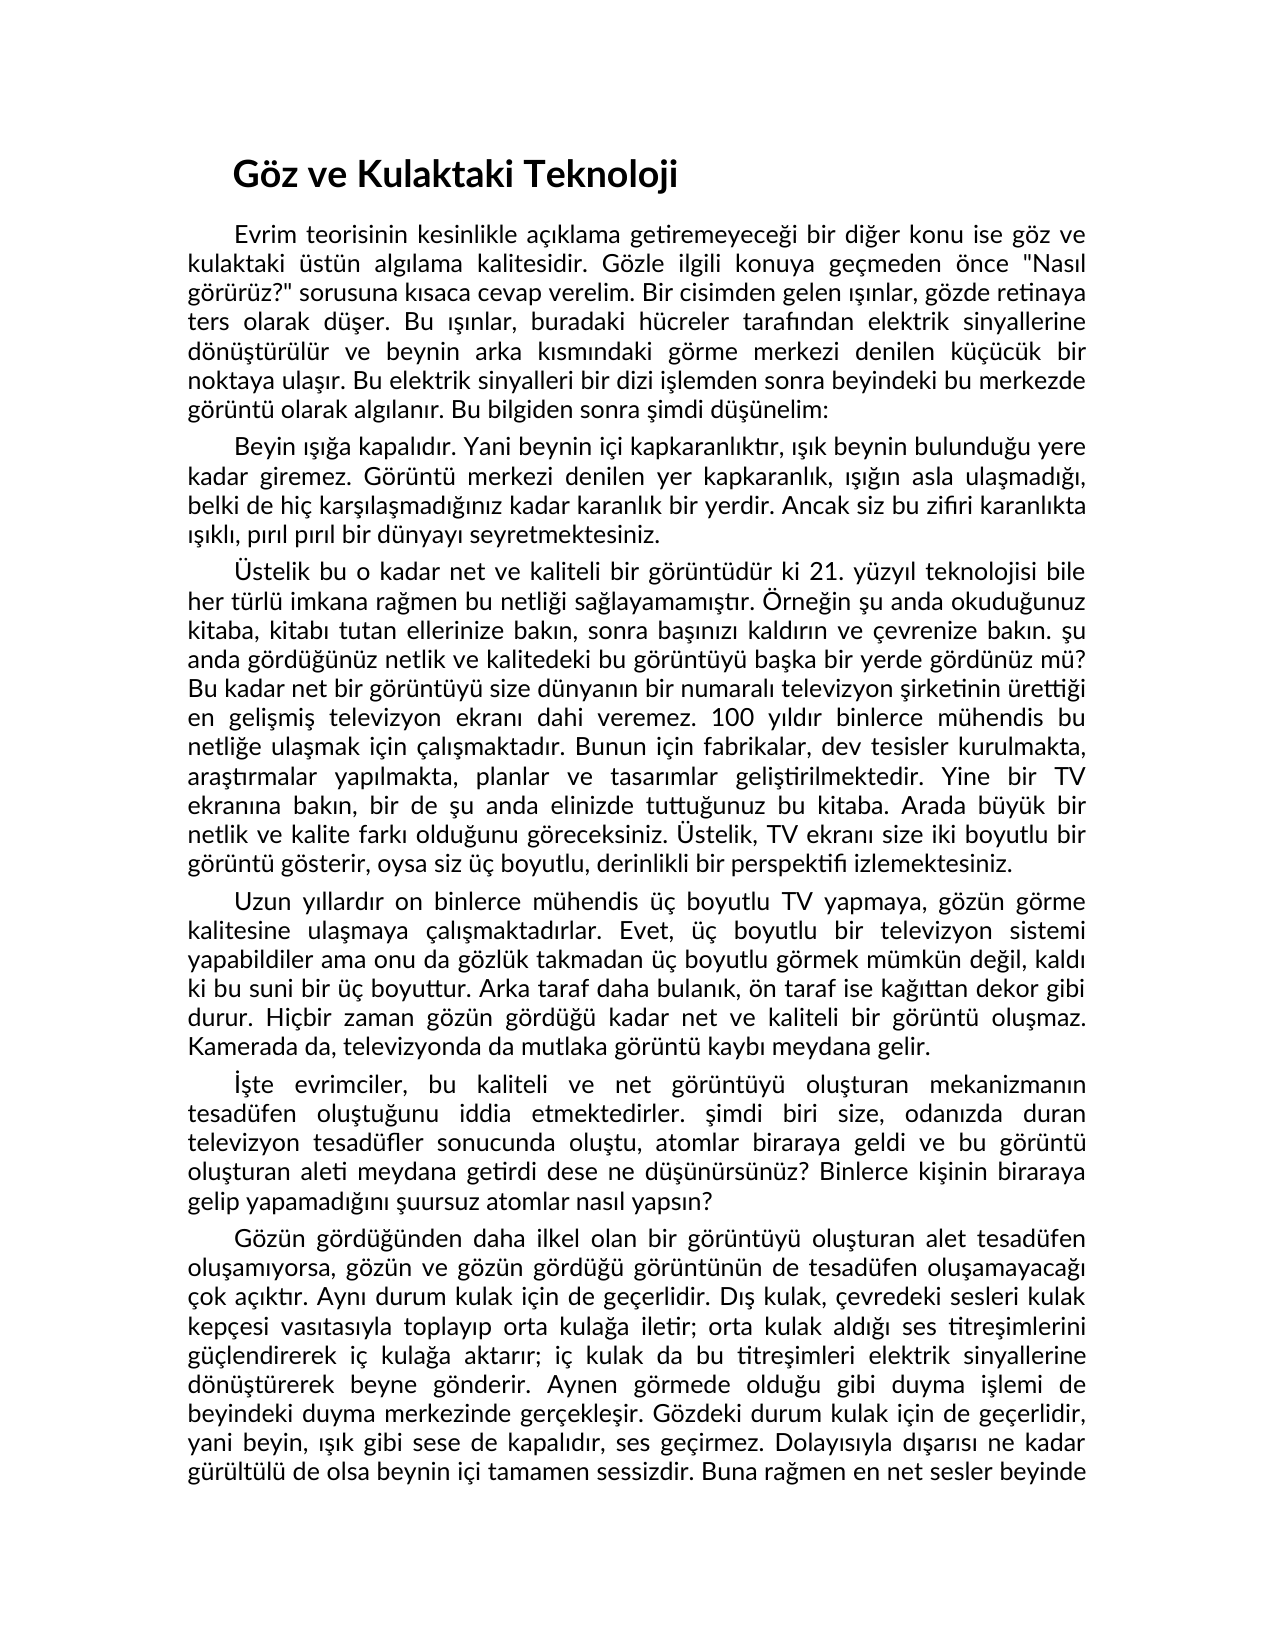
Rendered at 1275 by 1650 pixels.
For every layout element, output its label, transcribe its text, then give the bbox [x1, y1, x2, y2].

text Gözün gördüğünden daha ilkel olan bir görüntüyü oluşturan alet tesadüfen oluşamıyorsa, gözün ve gözün gördüğü görüntünün de tesadüfen oluşamayacağı çok açıktır. Aynı durum kulak için de geçerlidir. Dış kulak, çevredeki sesleri kulak kepçesi vasıtasıyla toplayıp orta kulağa iletir; orta kulak aldığı ses titreşimlerini güçlendirerek iç kulağa aktarır; iç kulak da bu titreşimleri elektrik sinyallerine dönüştürerek beyne gönderir. Aynen görmede olduğu gibi duyma işlemi de beyindeki duyma merkezinde gerçekleşir. Gözdeki durum kulak için de geçerlidir, yani beyin, ışık gibi sese de kapalıdır, ses geçirmez. Dolayısıyla dışarısı ne kadar gürültülü de olsa beynin içi tamamen sessizdir. Buna rağmen en net sesler beyinde [187, 1224, 1087, 1487]
text Uzun yıllardır on binlerce mühendis üç boyutlu TV yapmaya, gözün görme kalitesine ulaşmaya çalışmaktadırlar. Evet, üç boyutlu bir televizyon sistemi yapabildiler ama onu da gözlük takmadan üç boyutlu görmek mümkün değil, kaldı ki bu suni bir üç boyuttur. Arka taraf daha bulanık, ön taraf ise kağıttan dekor gibi durur. Hiçbir zaman gözün gördüğü kadar net ve kaliteli bir görüntü oluşmaz. Kamerada da, televizyonda da mutlaka görüntü kaybı meydana gelir. [187, 887, 1087, 1062]
text Evrim teorisinin kesinlikle açıklama getiremeyeceği bir diğer konu ise göz ve kulaktaki üstün algılama kalitesidir. Gözle ilgili konuya geçmeden önce "Nasıl görürüz?" sorusuna kısaca cevap verelim. Bir cisimden gelen ışınlar, gözde retinaya ters olarak düşer. Bu ışınlar, buradaki hücreler tarafından elektrik sinyallerine dönüştürülür ve beynin arka kısmındaki görme merkezi denilen küçücük bir noktaya ulaşır. Bu elektrik sinyalleri bir dizi işlemden sonra beyindeki bu merkezde görüntü olarak algılanır. Bu bilgiden sonra şimdi düşünelim: [187, 220, 1087, 424]
text Üstelik bu o kadar net ve kaliteli bir görüntüdür ki 21. yüzyıl teknolojisi bile her türlü imkana rağmen bu netliği sağlayamamıştır. Örneğin şu anda okuduğunuz kitaba, kitabı tutan ellerinize bakın, sonra başınızı kaldırın ve çevrenize bakın. şu anda gördüğünüz netlik ve kalitedeki bu görüntüyü başka bir yerde gördünüz mü? Bu kadar net bir görüntüyü size dünyanın bir numaralı televizyon şirketinin ürettiği en gelişmiş televizyon ekranı dahi veremez. 100 yıldır binlerce mühendis bu netliğe ulaşmak için çalışmaktadır. Bunun için fabrikalar, dev tesisler kurulmakta, araştırmalar yapılmakta, planlar ve tasarımlar geliştirilmektedir. Yine bir TV ekranına bakın, bir de şu anda elinizde tuttuğunuz bu kitaba. Arada büyük bir netlik ve kalite farkı olduğunu göreceksiniz. Üstelik, TV ekranı size iki boyutlu bir görüntü gösterir, oysa siz üç boyutlu, derinlikli bir perspektifi izlemektesiniz. [187, 557, 1087, 878]
text İşte evrimciler, bu kaliteli ve net görüntüyü oluşturan mekanizmanın tesadüfen oluştuğunu iddia etmektedirler. şimdi biri size, odanızda duran televizyon tesadüfler sonucunda oluştu, atomlar biraraya geldi ve bu görüntü oluşturan aleti meydana getirdi dese ne düşünürsünüz? Binlerce kişinin biraraya gelip yapamadığını şuursuz atomlar nasıl yapsın? [187, 1070, 1087, 1216]
subtitle Göz ve Kulaktaki Teknoloji [232, 150, 1087, 195]
text Beyin ışığa kapalıdır. Yani beynin içi kapkaranlıktır, ışık beynin bulunduğu yere kadar giremez. Görüntü merkezi denilen yer kapkaranlık, ışığın asla ulaşmadığı, belki de hiç karşılaşmadığınız kadar karanlık bir yerdir. Ancak siz bu zifiri karanlıkta ışıklı, pırıl pırıl bir dünyayı seyretmektesiniz. [187, 432, 1087, 549]
